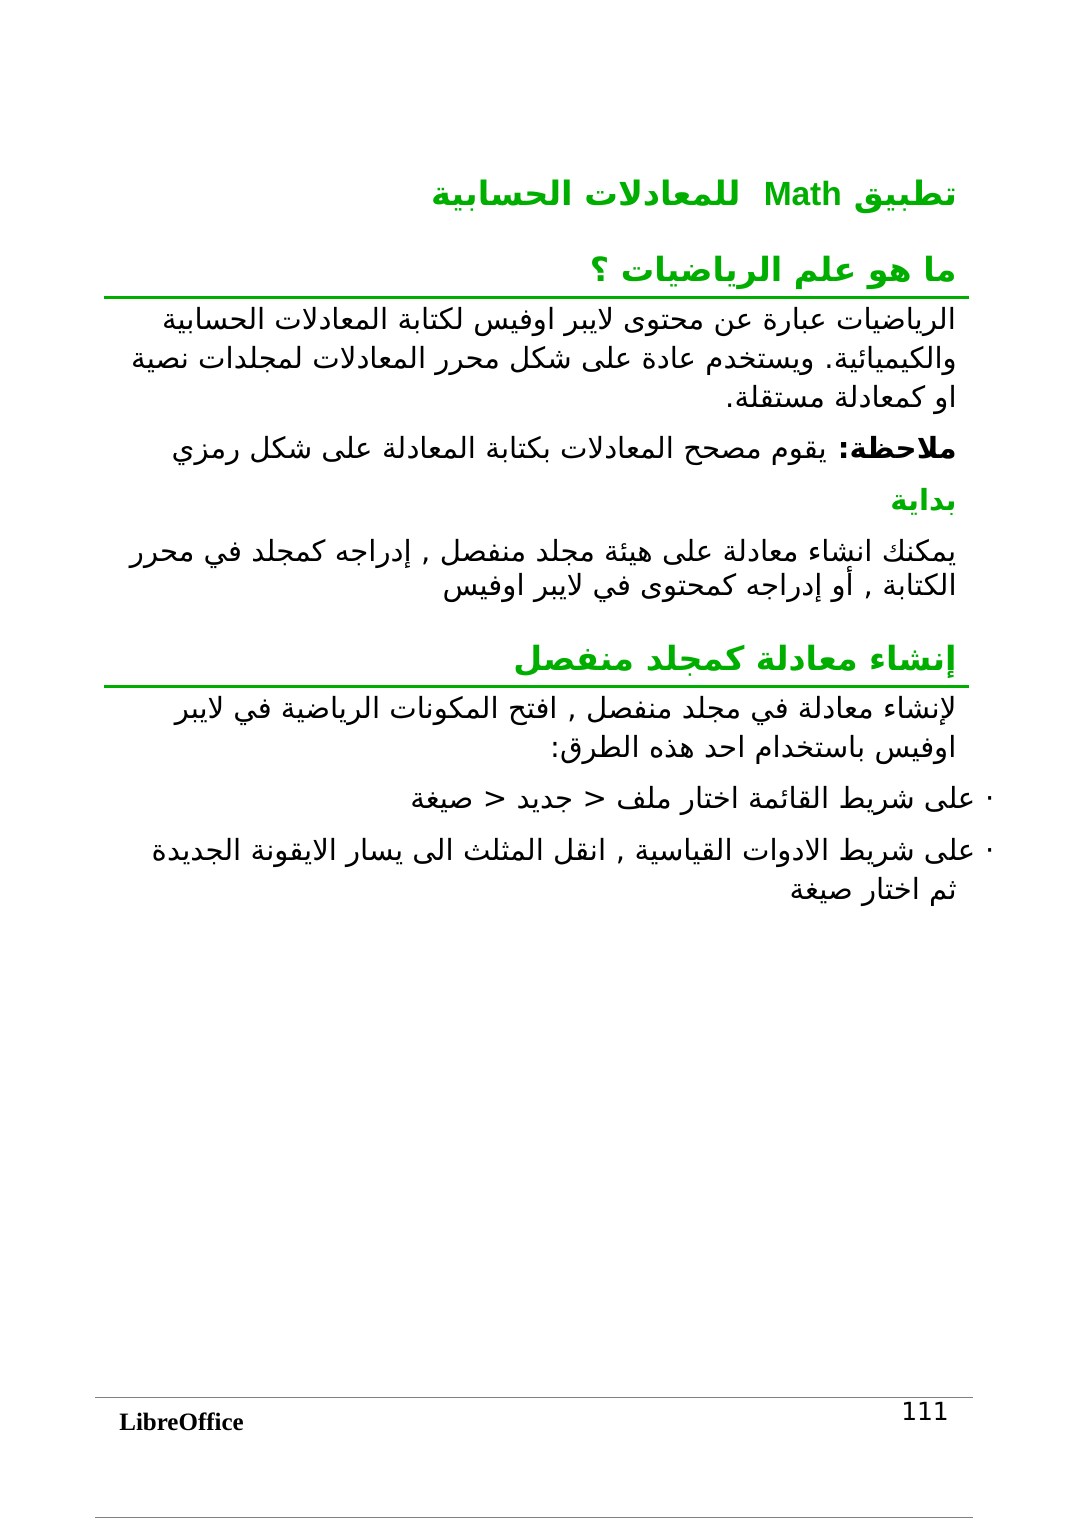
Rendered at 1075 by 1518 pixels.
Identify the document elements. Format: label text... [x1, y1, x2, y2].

text الرياضيات عبارة عن محتوى لايبر اوفيس لكتابة المعادلات الحسابية والكيميائية. ويستخدم عادة على شكل محرر المعادلات لمجلدات نصية او كمعادلة مستقلة. [118, 302, 957, 414]
text بداية [118, 483, 957, 517]
text لإنشاء معادلة في مجلد منفصل , افتح المكونات الرياضية في لايبر اوفيس باستخدام احد هذه الطرق: [118, 691, 957, 764]
text ملاحظة: يقوم مصحح المعادلات بكتابة المعادلة على شكل رمزي [118, 432, 957, 466]
subtitle إنشاء معادلة كمجلد منفصل [118, 640, 957, 679]
subtitle تطبيق Math للمعادلات الحسابية [118, 174, 957, 213]
text يمكنك انشاء معادلة على هيئة مجلد منفصل , إدراجه كمجلد في محرر الكتابة , أو إدراجه كمحتوى في لايبر اوفيس [118, 534, 957, 602]
text · على شريط القائمة اختار ملف < جديد < صيغة [118, 782, 994, 816]
subtitle ما هو علم الرياضيات ؟ [118, 251, 957, 290]
text · على شريط الادوات القياسية , انقل المثلث الى يسار الايقونة الجديدة ثم اختار صيغة [118, 833, 994, 906]
